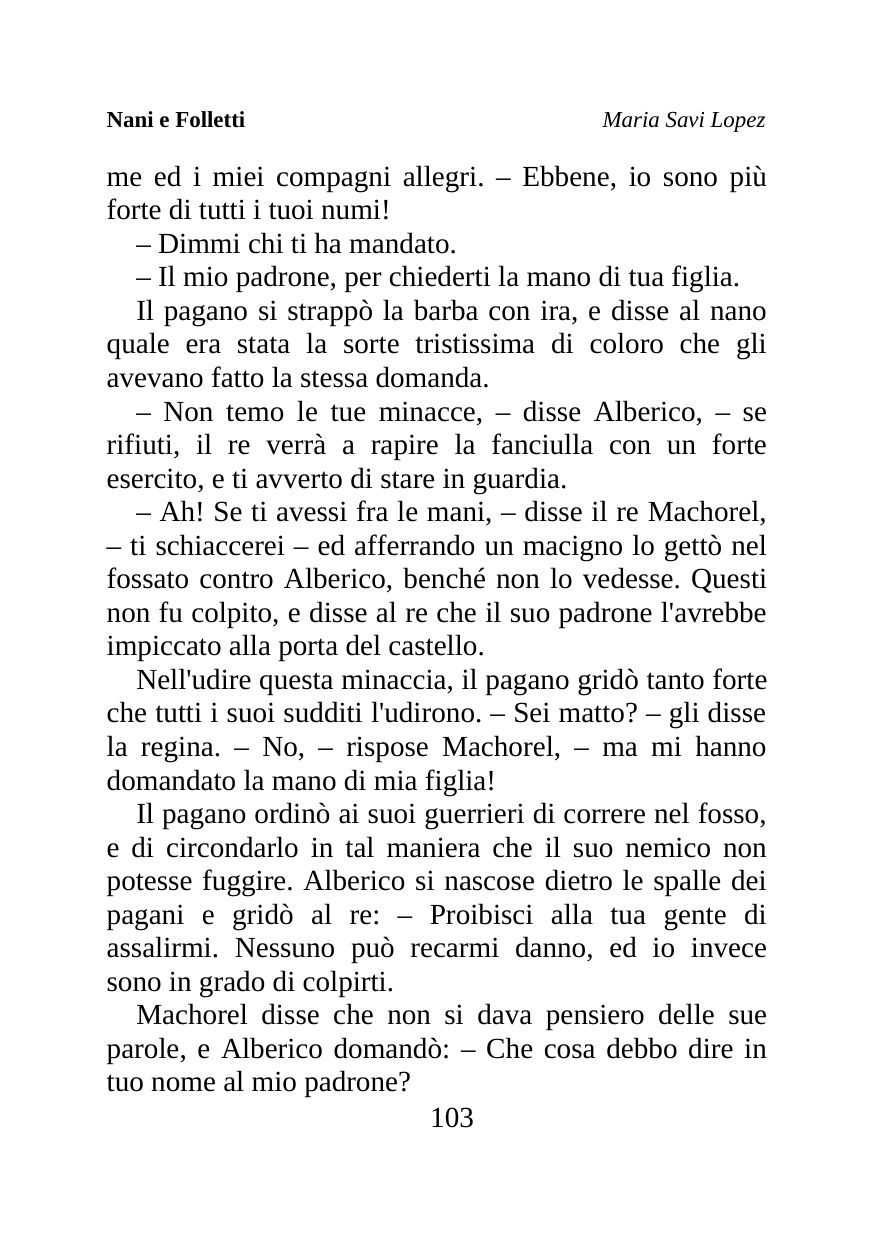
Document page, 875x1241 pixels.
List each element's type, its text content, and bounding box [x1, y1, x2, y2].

text Nell'udire questa minaccia, il pagano gridò tanto forte che tutti i suoi sudditi l'udirono. – Sei matto? – gli disse la regina. – No, – rispose Machorel, – ma mi hanno domandato la mano di mia figlia! [106, 662, 768, 796]
text Il pagano ordinò ai suoi guerrieri di correre nel fosso, e di circondarlo in tal maniera che il suo nemico non potesse fuggire. Alberico si nascose dietro le spalle dei pagani e gridò al re: – Proibisci alla tua gente di assalirmi. Nessuno può recarmi danno, ed io invece sono in grado di colpirti. [106, 796, 768, 997]
text Machorel disse che non si dava pensiero delle sue parole, e Alberico domandò: – Che cosa debbo dire in tuo nome al mio padrone? [106, 997, 768, 1098]
text – Non temo le tue minacce, – disse Alberico, – se rifiuti, il re verrà a rapire la fanciulla con un forte esercito, e ti avverto di stare in guardia. [106, 394, 768, 494]
text – Ah! Se ti avessi fra le mani, – disse il re Machorel, – ti schiaccerei – ed afferrando un macigno lo gettò nel fossato contro Alberico, benché non lo vedesse. Questi non fu colpito, e disse al re che il suo padrone l'avrebbe impiccato alla porta del castello. [106, 494, 768, 662]
text Il pagano si strappò la barba con ira, e disse al nano quale era stata la sorte tristissima di coloro che gli avevano fatto la stessa domanda. [106, 293, 768, 394]
text – Il mio padrone, per chiederti la mano di tua figlia. [106, 259, 768, 293]
text me ed i miei compagni allegri. – Ebbene, io sono più forte di tutti i tuoi numi! [106, 159, 768, 226]
text – Dimmi chi ti ha mandato. [106, 226, 768, 259]
